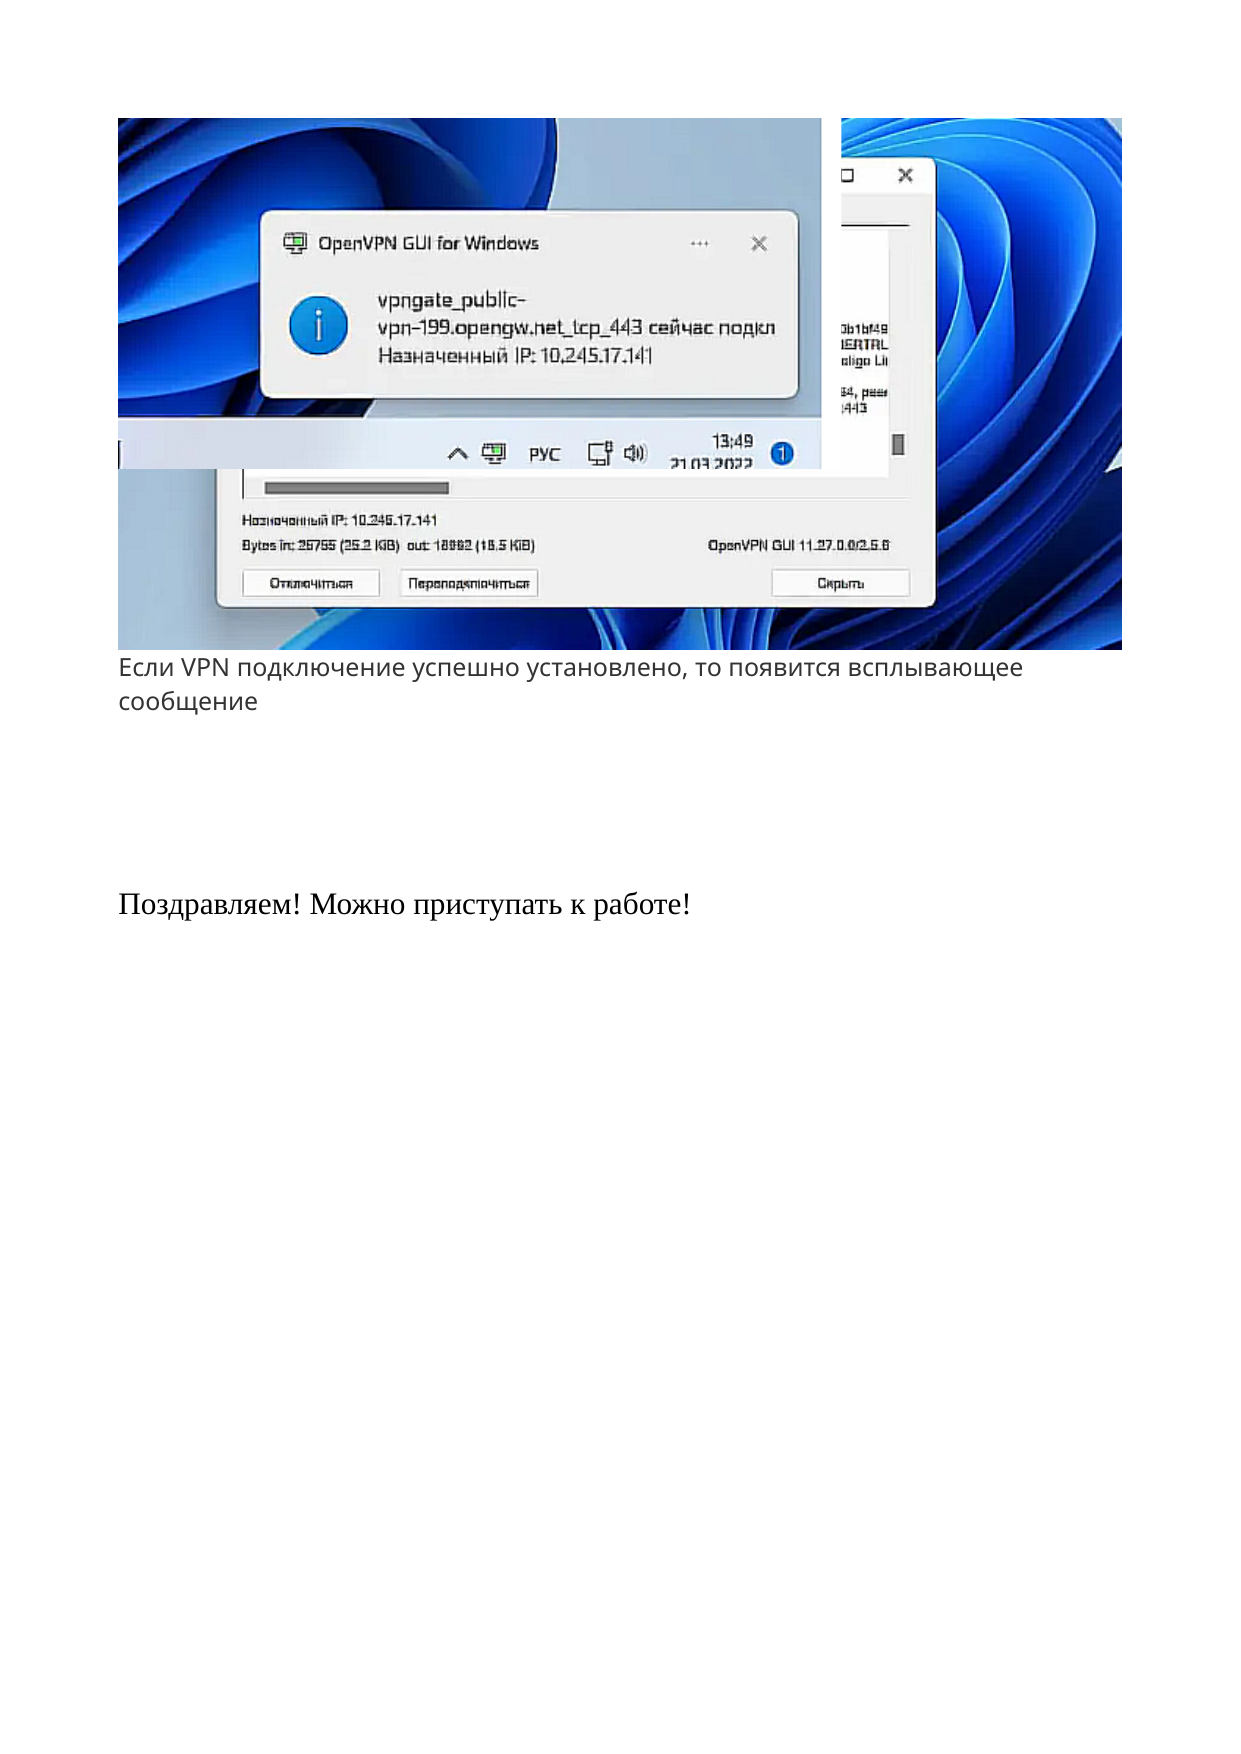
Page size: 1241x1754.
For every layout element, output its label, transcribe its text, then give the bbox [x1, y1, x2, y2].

text Поздравляем! Можно приступать к работе! [118, 885, 1122, 921]
text Если VPN подключение успешно установлено, то появится всплывающее сообщение [118, 650, 1122, 718]
